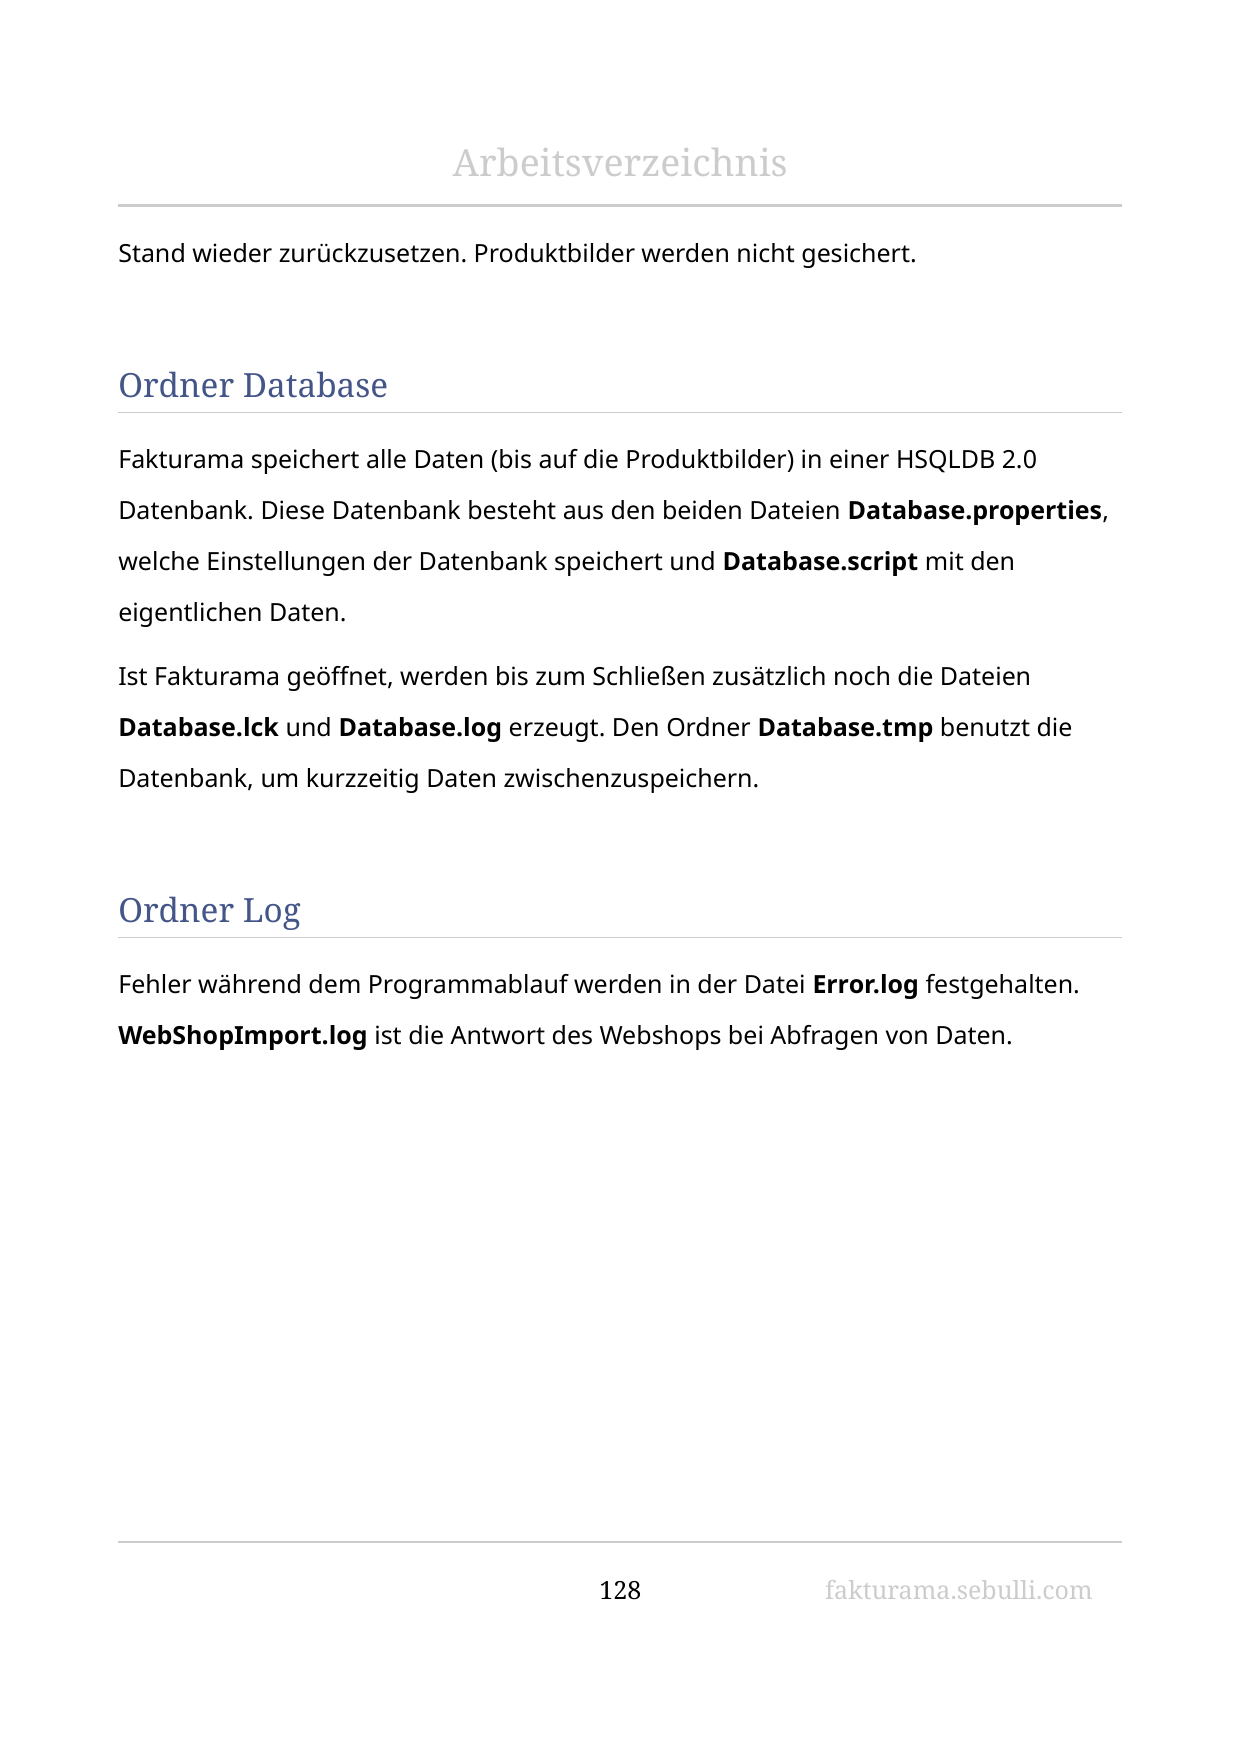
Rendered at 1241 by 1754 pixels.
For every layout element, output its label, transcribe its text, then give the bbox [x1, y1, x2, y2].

text Ist Fakturama geöffnet, werden bis zum Schließen zusätzlich noch die Dateien Database.lck und Database.log erzeugt. Den Ordner Database.tmp benutzt die Datenbank, um kurzzeitig Daten zwischenzuspeichern. [118, 658, 1122, 795]
text Fehler während dem Programmablauf werden in der Datei Error.log festgehalten. WebShopImport.log ist die Antwort des Webshops bei Abfragen von Daten. [118, 966, 1122, 1051]
text Stand wieder zurückzusetzen. Produktbilder werden nicht gesichert. [118, 236, 1122, 270]
subtitle Ordner Database [118, 362, 1122, 412]
text Fakturama speichert alle Daten (bis auf die Produktbilder) in einer HSQLDB 2.0 Datenbank. Diese Datenbank besteht aus den beiden Dateien Database.properties, welche Einstellungen der Datenbank speichert und Database.script mit den eigentlichen Daten. [118, 442, 1122, 629]
subtitle Ordner Log [118, 887, 1122, 937]
